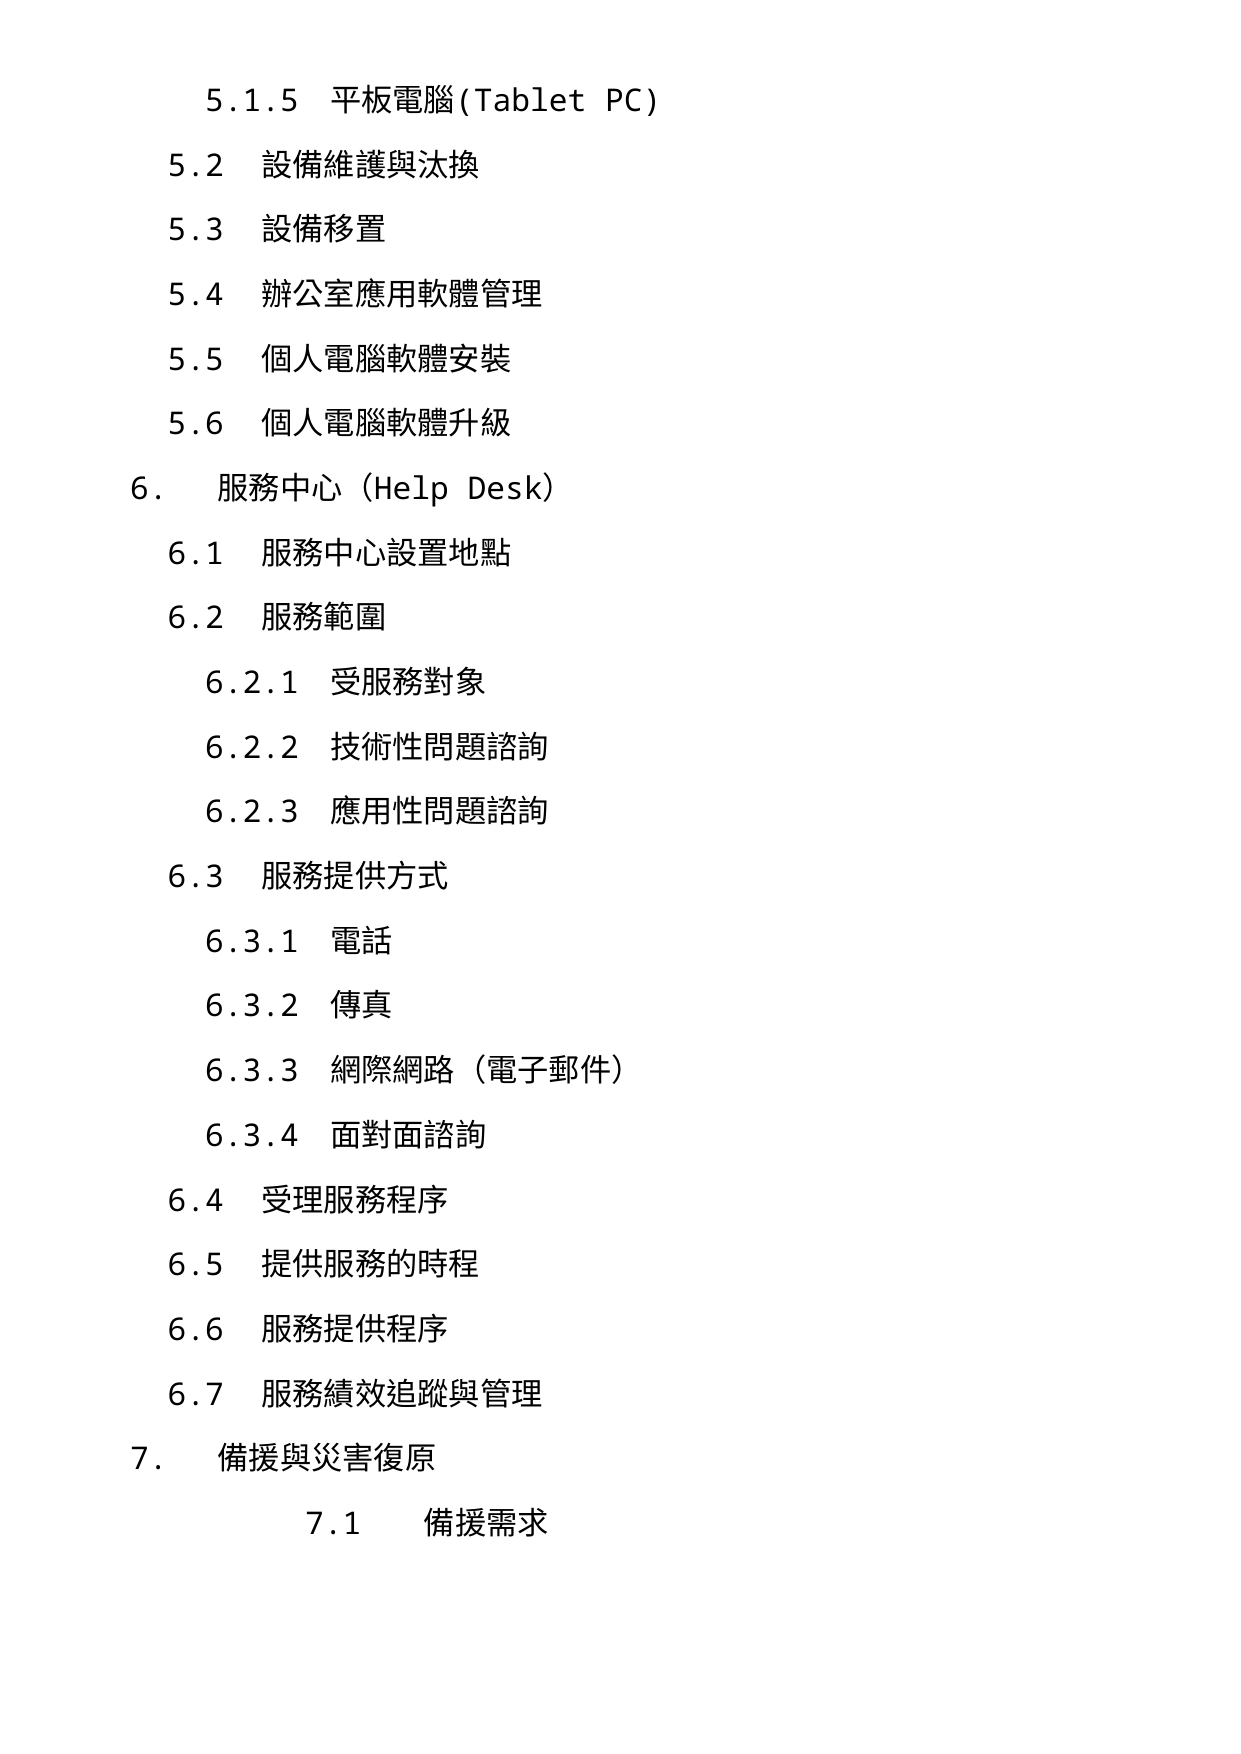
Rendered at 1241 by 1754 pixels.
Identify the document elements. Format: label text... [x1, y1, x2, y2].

list 服務範圍 [167, 592, 1110, 638]
list 應用性問題諮詢 [205, 787, 1110, 832]
list 受理服務程序 [167, 1175, 1110, 1220]
list 設備維護與汰換 [167, 140, 1110, 185]
list 網際網路（電子郵件） [205, 1045, 1110, 1091]
list 面對面諮詢 [205, 1110, 1110, 1155]
list 辦公室應用軟體管理 [167, 269, 1110, 314]
list 備援需求 [305, 1498, 1110, 1543]
list 技術性問題諮詢 [205, 722, 1110, 767]
list 受服務對象 [205, 657, 1110, 703]
list 服務中心（Help Desk） [130, 463, 1110, 508]
list 平板電腦(Tablet PC) [205, 75, 1110, 120]
list 提供服務的時程 [167, 1239, 1110, 1285]
list 服務中心設置地點 [167, 528, 1110, 573]
list 電話 [205, 916, 1110, 961]
list 個人電腦軟體安裝 [167, 334, 1110, 379]
list 服務提供方式 [167, 851, 1110, 897]
list 傳真 [205, 981, 1110, 1026]
list 設備移置 [167, 204, 1110, 250]
list 個人電腦軟體升級 [167, 398, 1110, 444]
list 服務提供程序 [167, 1304, 1110, 1349]
list 備援與災害復原 [130, 1433, 1110, 1479]
list 服務績效追蹤與管理 [167, 1369, 1110, 1414]
